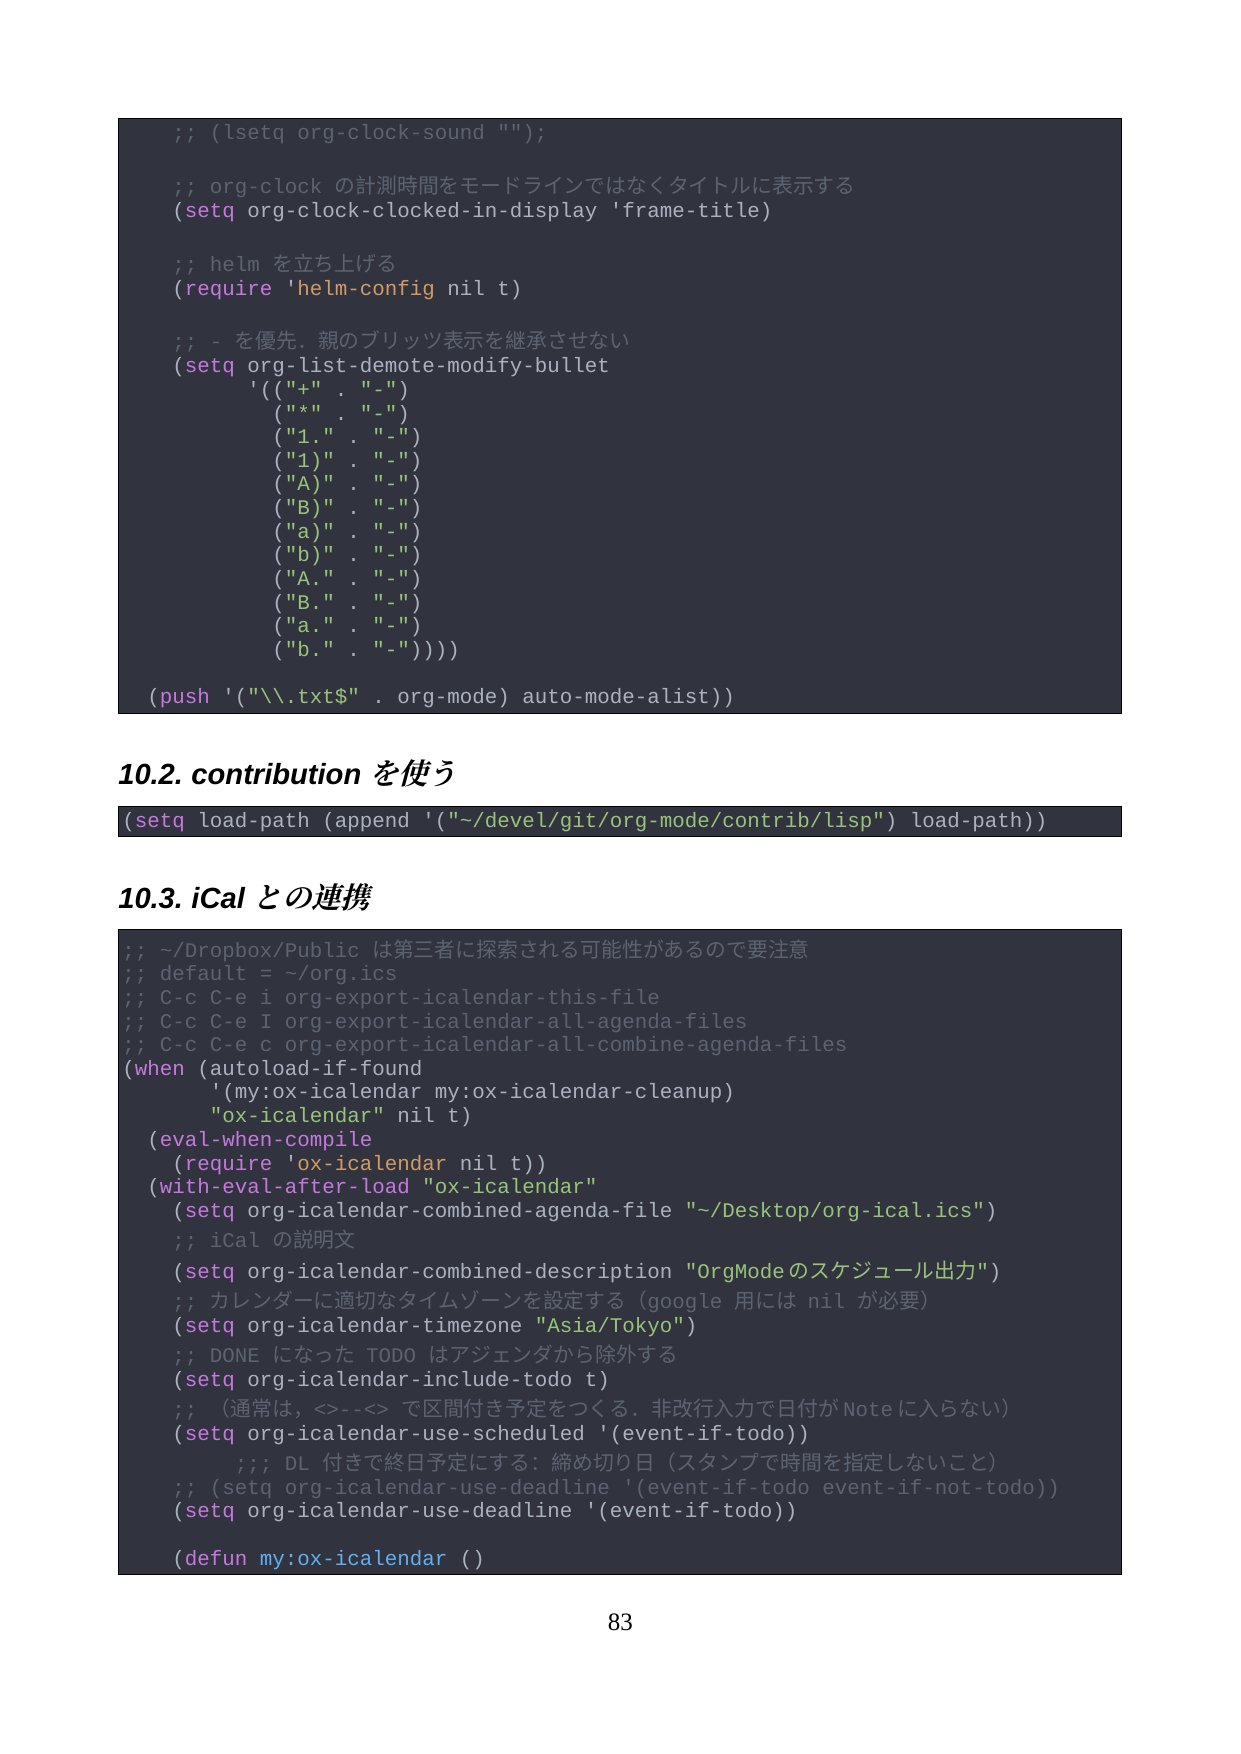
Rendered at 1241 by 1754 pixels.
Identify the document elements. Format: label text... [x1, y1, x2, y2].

text ;; helm を立ち上げる [119, 243, 1121, 273]
text ;; - を優先．親のブリッツ表示を継承させない [119, 321, 1121, 351]
text "ox-icalendar" nil t) [119, 1101, 1121, 1125]
text (require 'ox-icalendar nil t)) [119, 1148, 1121, 1172]
text ("b." . "-")))) [119, 635, 1121, 659]
text ("B)" . "-") [119, 493, 1121, 517]
text ("*" . "-") [119, 398, 1121, 422]
text (setq org-icalendar-combined-description "OrgModeのスケジュール出力") [119, 1250, 1121, 1280]
text ;; DONE になった TODO はアジェンダから除外する [119, 1334, 1121, 1365]
text ("a)" . "-") [119, 517, 1121, 540]
subtitle contribution を使う [118, 751, 1122, 793]
text '(("+" . "-") [119, 375, 1121, 398]
text (setq org-icalendar-combined-agenda-file "~/Desktop/org-ical.ics") [119, 1196, 1121, 1219]
text ;; default = ~/org.ics [119, 959, 1121, 983]
text (setq org-clock-clocked-in-display 'frame-title) [119, 196, 1121, 219]
text ;; ~/Dropbox/Public は第三者に探索される可能性があるので要注意 [119, 930, 1121, 959]
text ("b)" . "-") [119, 540, 1121, 564]
text ("B." . "-") [119, 588, 1121, 611]
text ("A." . "-") [119, 564, 1121, 588]
subtitle iCal との連携 [118, 874, 1122, 916]
text ("A)" . "-") [119, 469, 1121, 493]
text ;; (setq org-icalendar-use-deadline '(event-if-todo event-if-not-todo)) [119, 1473, 1121, 1497]
text (setq org-icalendar-use-scheduled '(event-if-todo)) [119, 1419, 1121, 1442]
text (push '("\\.txt$" . org-mode) auto-mode-alist)) [119, 682, 1121, 713]
text (when (autoload-if-found [119, 1054, 1121, 1078]
text ;; C-c C-e i org-export-icalendar-this-file [119, 983, 1121, 1007]
text ;;; DL 付きで終日予定にする：締め切り日（スタンプで時間を指定しないこと） [119, 1442, 1121, 1473]
text ("1." . "-") [119, 422, 1121, 446]
text ("1)" . "-") [119, 446, 1121, 469]
text ;; カレンダーに適切なタイムゾーンを設定する（google 用には nil が必要） [119, 1280, 1121, 1311]
text (require 'helm-config nil t) [119, 273, 1121, 297]
text ;; iCal の説明文 [119, 1219, 1121, 1250]
text (setq load-path (append '("~/devel/git/org-mode/contrib/lisp") load-path)) [119, 807, 1121, 836]
text ;; C-c C-e c org-export-icalendar-all-combine-agenda-files [119, 1030, 1121, 1054]
text ;; （通常は，<>--<> で区間付き予定をつくる．非改行入力で日付がNoteに入らない） [119, 1388, 1121, 1419]
text ;; C-c C-e I org-export-icalendar-all-agenda-files [119, 1007, 1121, 1030]
text (setq org-icalendar-include-todo t) [119, 1365, 1121, 1388]
text (defun my:ox-icalendar () [119, 1544, 1121, 1574]
text ("a." . "-") [119, 611, 1121, 635]
text ;; (lsetq org-clock-sound ""); [119, 119, 1121, 142]
text (eval-when-compile [119, 1125, 1121, 1148]
text (setq org-icalendar-use-deadline '(event-if-todo)) [119, 1497, 1121, 1520]
text (setq org-icalendar-timezone "Asia/Tokyo") [119, 1311, 1121, 1334]
text (with-eval-after-load "ox-icalendar" [119, 1172, 1121, 1196]
text ;; org-clock の計測時間をモードラインではなくタイトルに表示する [119, 165, 1121, 196]
text '(my:ox-icalendar my:ox-icalendar-cleanup) [119, 1078, 1121, 1101]
text (setq org-list-demote-modify-bullet [119, 351, 1121, 375]
